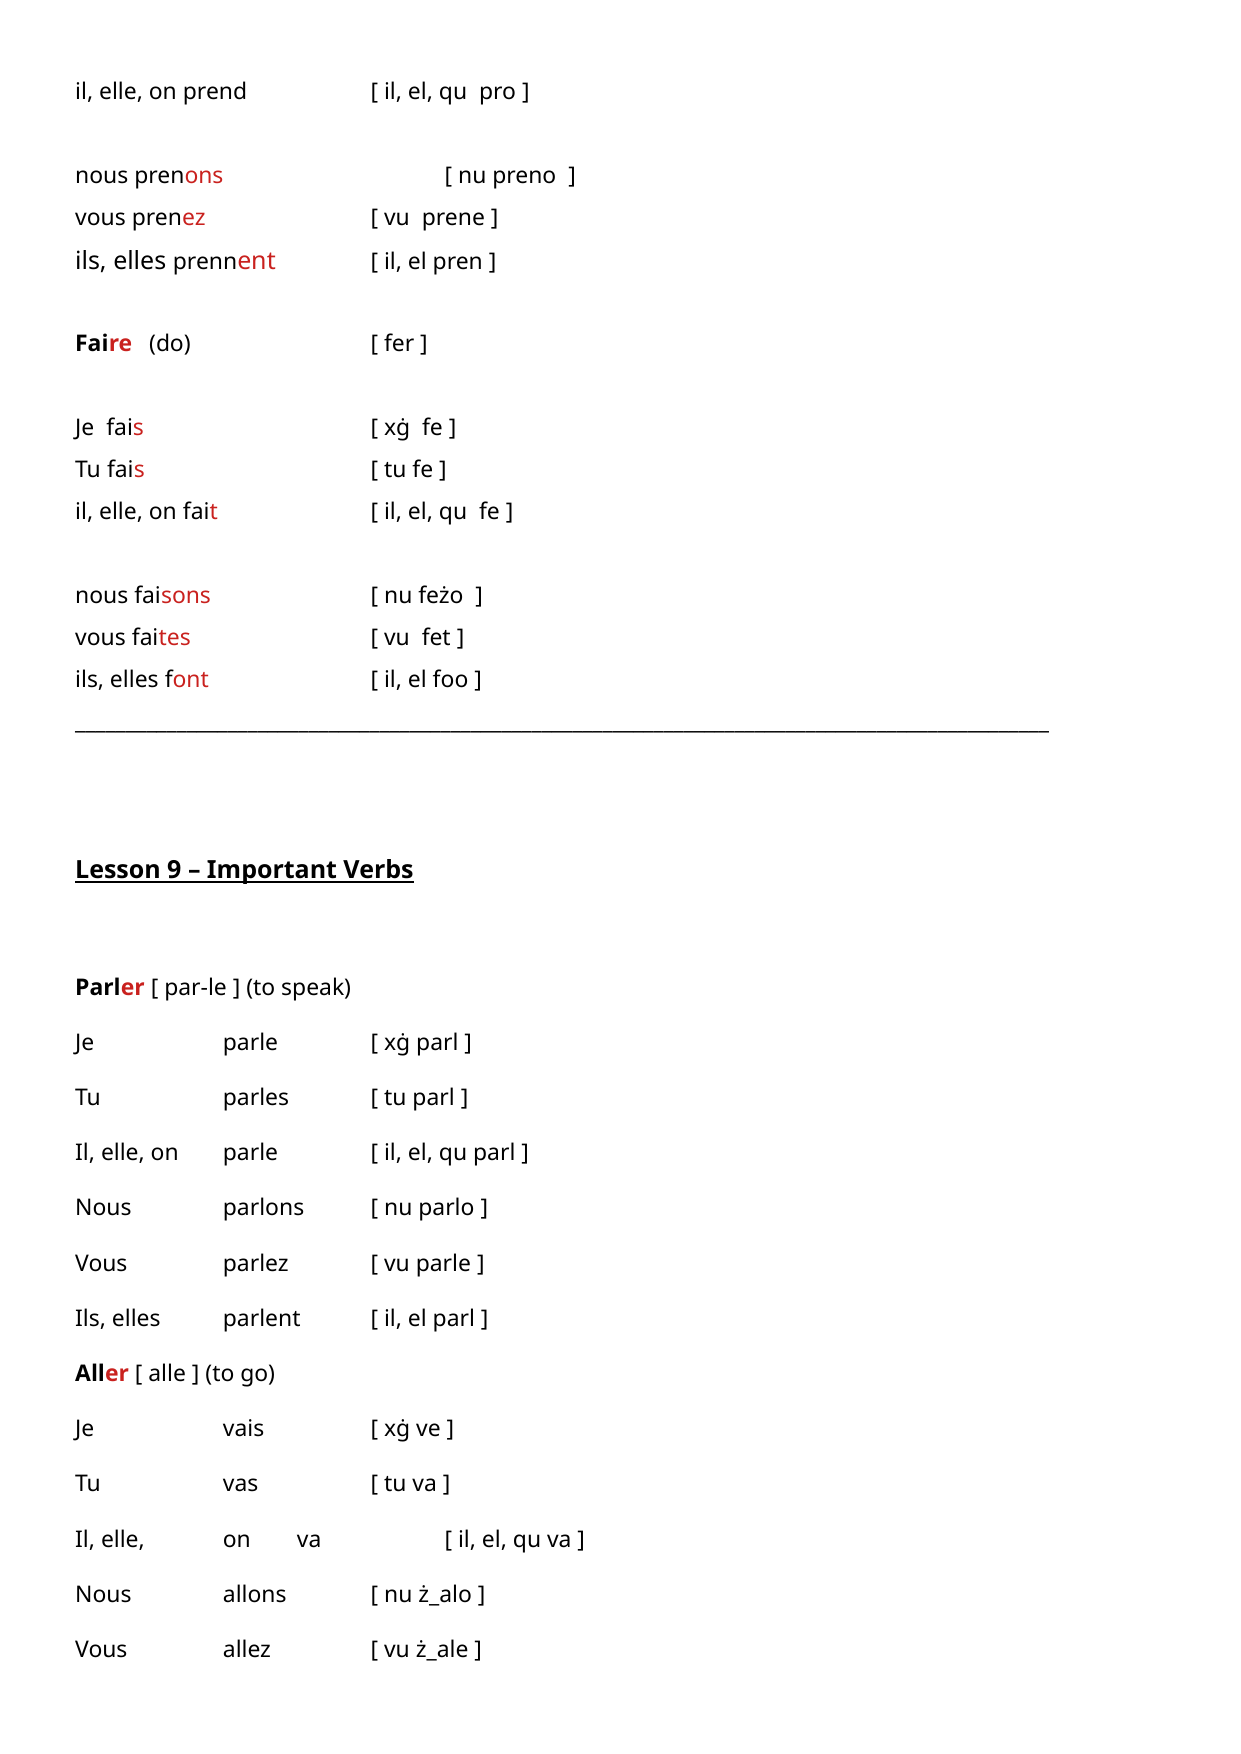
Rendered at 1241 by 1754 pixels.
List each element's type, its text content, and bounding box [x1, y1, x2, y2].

text Tu parles [ tu parl ] [75, 1081, 1165, 1112]
text nous prenons [ nu preno ] [75, 159, 1165, 190]
text Vous parlez [ vu parle ] [75, 1246, 1165, 1278]
text Il, elle, on va [ il, el, qu va ] [75, 1522, 1165, 1554]
text il, elle, on fait [ il, el, qu fe ] [75, 495, 1165, 526]
text il, elle, on prend [ il, el, qu pro ] [75, 75, 1165, 106]
text ________________________________________________________________________________________________ [75, 705, 1165, 736]
text Vous allez [ vu ż_ale ] [75, 1633, 1165, 1664]
text nous faisons [ nu feżo ] [75, 579, 1165, 610]
text ils, elles font [ il, el foo ] [75, 663, 1165, 694]
text Faire (do) [ fer ] [75, 327, 1165, 358]
text Tu fais [ tu fe ] [75, 453, 1165, 484]
text Je parle [ xġ parl ] [75, 1026, 1165, 1057]
text ils, elles prennent [ il, el pren ] [75, 243, 1165, 277]
text Nous parlons [ nu parlo ] [75, 1191, 1165, 1222]
text Il, elle, on parle [ il, el, qu parl ] [75, 1136, 1165, 1167]
text Lesson 9 – Important Verbs [75, 852, 1165, 886]
text vous prenez [ vu prene ] [75, 201, 1165, 232]
text vous faites [ vu fet ] [75, 621, 1165, 652]
text Je vais [ xġ ve ] [75, 1412, 1165, 1443]
text Aller [ alle ] (to go) [75, 1357, 1165, 1388]
text Je fais [ xġ fe ] [75, 411, 1165, 442]
text Parler [ par-le ] (to speak) [75, 970, 1165, 1002]
text Ils, elles parlent [ il, el parl ] [75, 1302, 1165, 1333]
text Nous allons [ nu ż_alo ] [75, 1578, 1165, 1609]
text Tu vas [ tu va ] [75, 1467, 1165, 1498]
